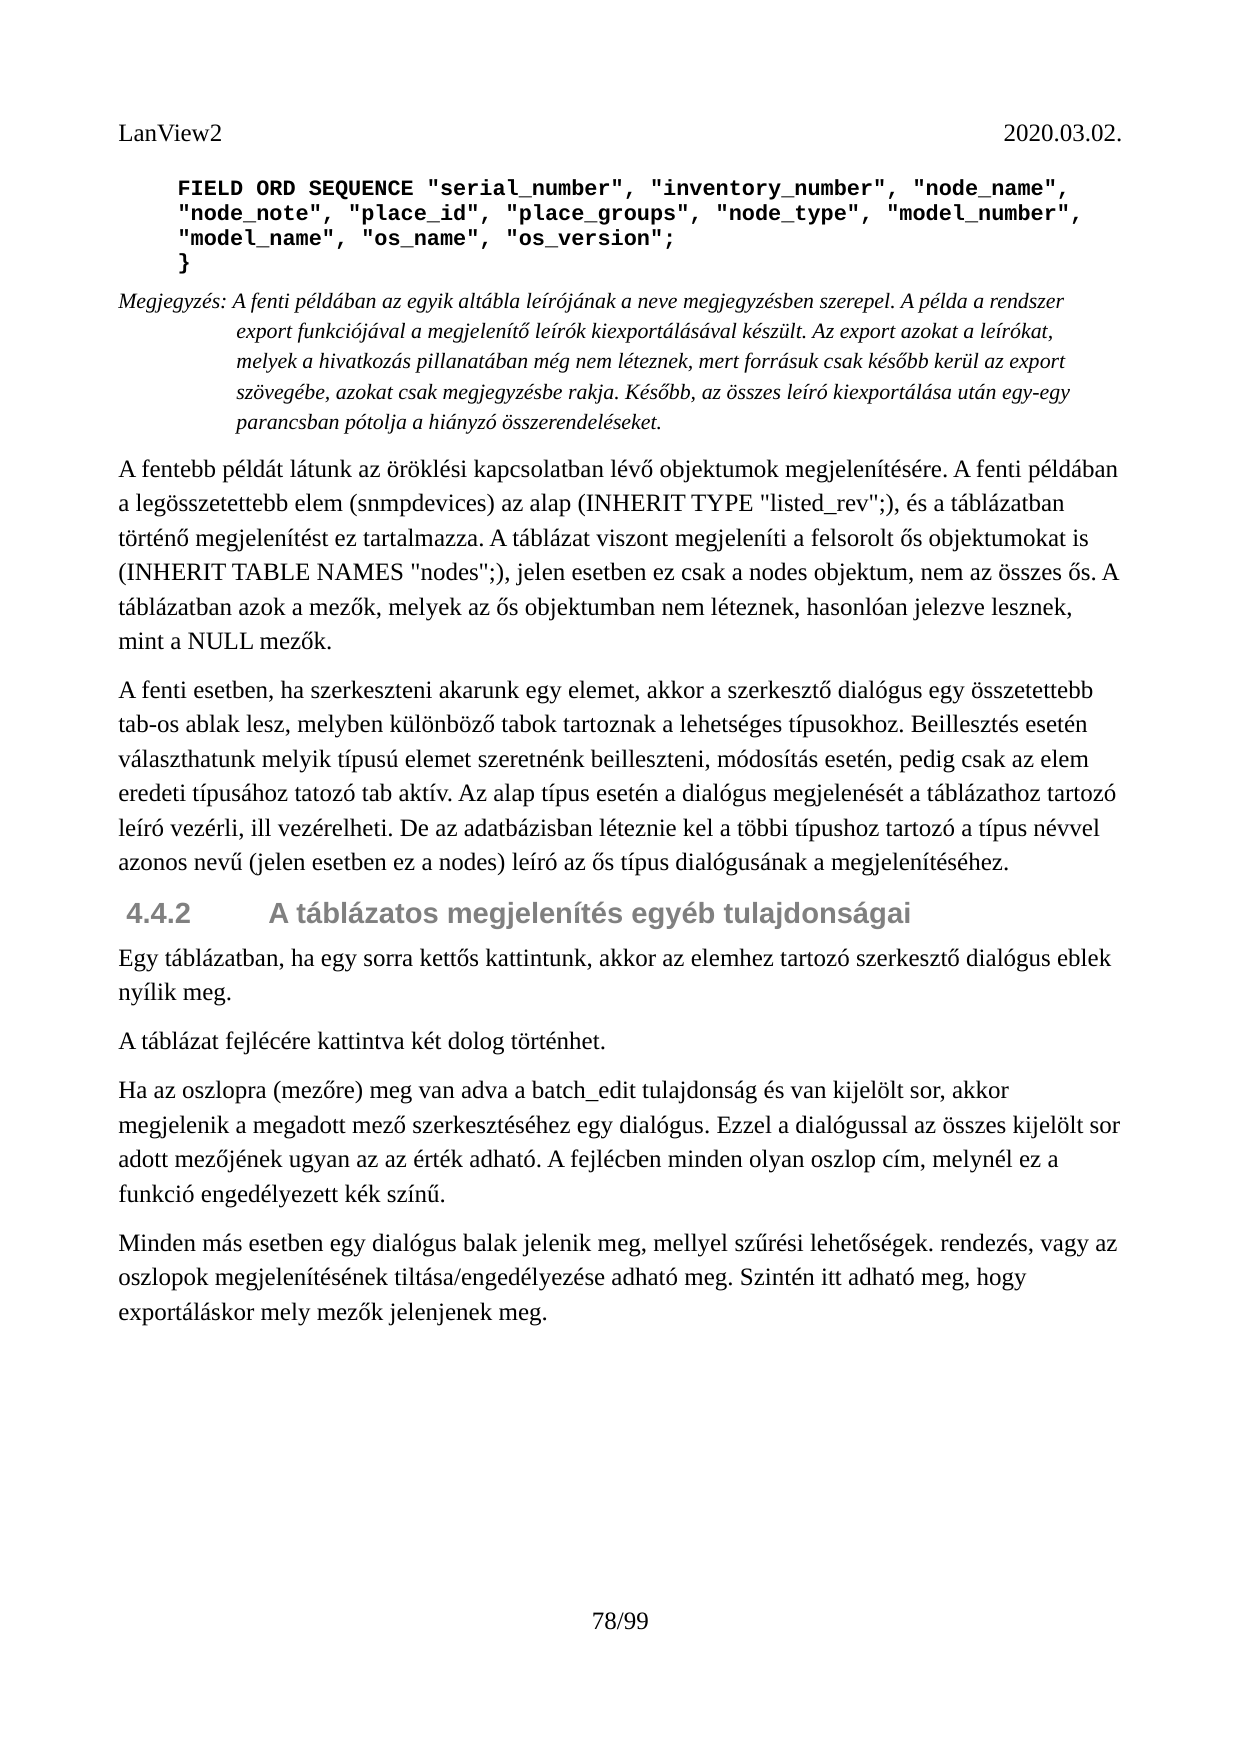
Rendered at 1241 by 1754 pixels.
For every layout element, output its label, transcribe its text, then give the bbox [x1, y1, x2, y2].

text FIELD ORD SEQUENCE "serial_number", "inventory_number", "node_name", "node_note", "place_id", "place_groups", "node_type", "model_number", "model_name", "os_name", "os_version"; [177, 177, 1122, 251]
text Egy táblázatban, ha egy sorra kettős kattintunk, akkor az elemhez tartozó szerkesztő dialógus eblek nyílik meg. [118, 943, 1122, 1006]
text A fentebb példát látunk az öröklési kapcsolatban lévő objektumok megjelenítésére. A fenti példában a legösszetettebb elem (snmpdevices) az alap (INHERIT TYPE "listed_rev";), és a táblázatban történő megjelenítést ez tartalmazza. A táblázat viszont megjeleníti a felsorolt ős objektumokat is (INHERIT TABLE NAMES "nodes";), jelen esetben ez csak a nodes objektum, nem az összes ős. A táblázatban azok a mezők, melyek az ős objektumban nem léteznek, hasonlóan jelezve lesznek, mint a NULL mezők. [118, 454, 1122, 655]
subtitle A táblázatos megjelenítés egyéb tulajdonságai [118, 897, 1122, 930]
text Minden más esetben egy dialógus balak jelenik meg, mellyel szűrési lehetőségek. rendezés, vagy az oszlopok megjelenítésének tiltása/engedélyezése adható meg. Szintén itt adható meg, hogy exportáláskor mely mezők jelenjenek meg. [118, 1228, 1122, 1325]
text } [177, 251, 1122, 276]
text Megjegyzés: A fenti példában az egyik altábla leírójának a neve megjegyzésben szerepel. A példa a rendszer export funkciójával a megjelenítő leírók kiexportálásával készült. Az export azokat a leírókat, melyek a hivatkozás pillanatában még nem léteznek, mert forrásuk csak később kerül az export szövegébe, azokat csak megjegyzésbe rakja. Később, az összes leíró kiexportálása után egy-egy parancsban pótolja a hiányzó összerendeléseket. [118, 288, 1122, 434]
text A táblázat fejlécére kattintva két dolog történhet. [118, 1026, 1122, 1055]
text A fenti esetben, ha szerkeszteni akarunk egy elemet, akkor a szerkesztő dialógus egy összetettebb tab-os ablak lesz, melyben különböző tabok tartoznak a lehetséges típusokhoz. Beillesztés esetén választhatunk melyik típusú elemet szeretnénk beilleszteni, módosítás esetén, pedig csak az elem eredeti típusához tatozó tab aktív. Az alap típus esetén a dialógus megjelenését a táblázathoz tartozó leíró vezérli, ill vezérelheti. De az adatbázisban léteznie kel a többi típushoz tartozó a típus névvel azonos nevű (jelen esetben ez a nodes) leíró az ős típus dialógusának a megjelenítéséhez. [118, 675, 1122, 876]
text Ha az oszlopra (mezőre) meg van adva a batch_edit tulajdonság és van kijelölt sor, akkor megjelenik a megadott mező szerkesztéséhez egy dialógus. Ezzel a dialógussal az összes kijelölt sor adott mezőjének ugyan az az érték adható. A fejlécben minden olyan oszlop cím, melynél ez a funkció engedélyezett kék színű. [118, 1075, 1122, 1207]
